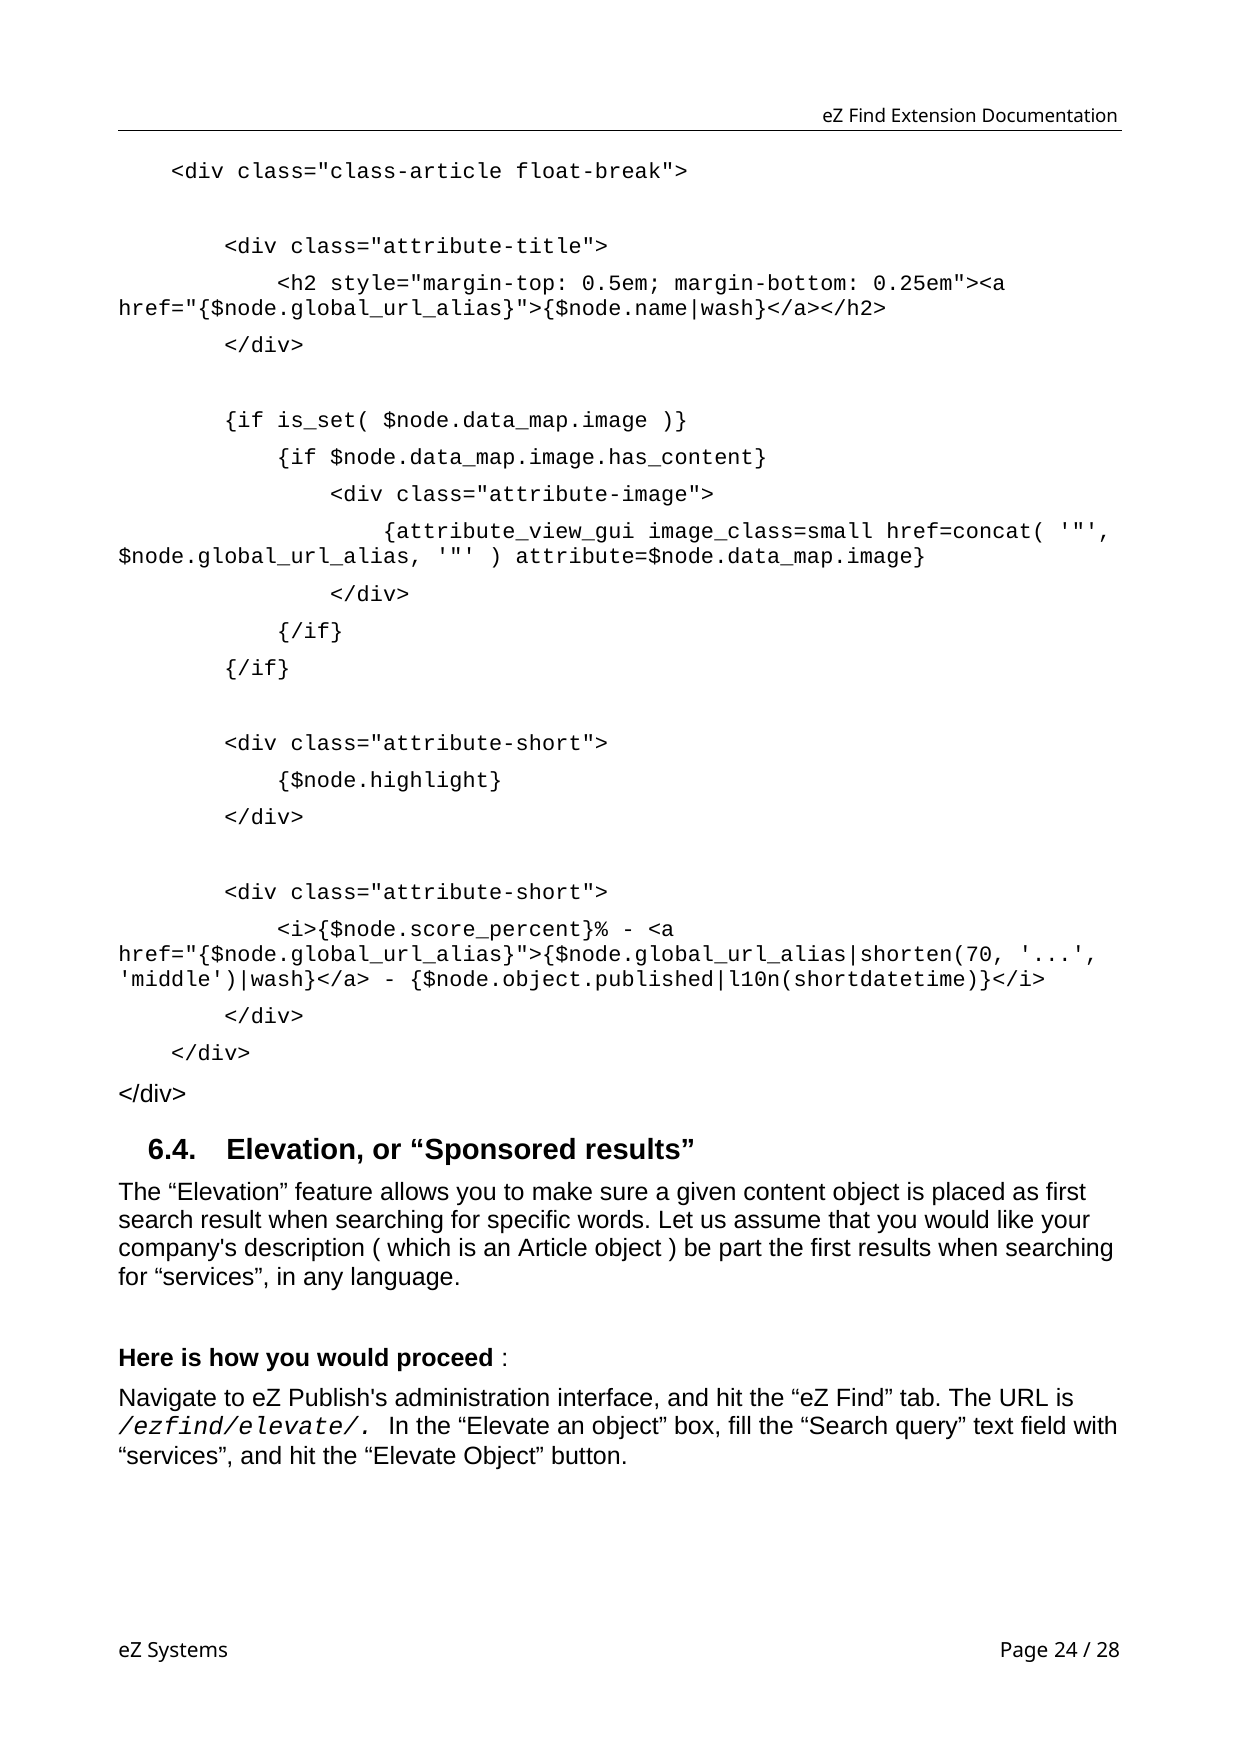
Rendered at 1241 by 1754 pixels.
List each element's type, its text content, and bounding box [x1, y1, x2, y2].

text <div class="attribute-short"> [118, 732, 1122, 757]
text The “Elevation” feature allows you to make sure a given content object is placed as first search result when searching for specific words. Let us assume that you would like your company's description ( which is an Article object ) be part the first results when searching for “services”, in any language. [118, 1178, 1122, 1290]
text Navigate to eZ Publish's administration interface, and hit the “eZ Find” tab. The URL is /ezfind/elevate/. In the “Elevate an object” box, fill the “Search query” text field with “services”, and hit the “Elevate Object” button. [118, 1384, 1122, 1470]
text <div class="attribute-image"> [118, 483, 1122, 508]
text </div> [118, 334, 1122, 359]
text <i>{$node.score_percent}% - <a href="{$node.global_url_alias}">{$node.global_url_alias|shorten(70, '...', 'middle')|wash}</a> - {$node.object.published|l10n(shortdatetime)}</i> [118, 918, 1122, 993]
text </div> [118, 807, 1122, 831]
text </div> [118, 583, 1122, 608]
text </div> [118, 1005, 1122, 1030]
text <div class="class-article float-break"> [118, 160, 1122, 185]
text </div> [118, 1043, 1122, 1067]
subtitle Elevation, or “Sponsored results” [148, 1133, 1122, 1166]
text {/if} [118, 620, 1122, 645]
text {attribute_view_gui image_class=small href=concat( '"', $node.global_url_alias, '"' ) attribute=$node.data_map.image} [118, 521, 1122, 570]
text {if is_set( $node.data_map.image )} [118, 409, 1122, 434]
text {$node.highlight} [118, 769, 1122, 794]
text Here is how you would proceed : [118, 1343, 1122, 1371]
text <div class="attribute-title"> [118, 235, 1122, 260]
text {if $node.data_map.image.has_content} [118, 446, 1122, 471]
text {/if} [118, 657, 1122, 682]
text </div> [118, 1080, 1122, 1108]
text <h2 style="margin-top: 0.5em; margin-bottom: 0.25em"><a href="{$node.global_url_alias}">{$node.name|wash}</a></h2> [118, 272, 1122, 322]
text <div class="attribute-short"> [118, 881, 1122, 906]
